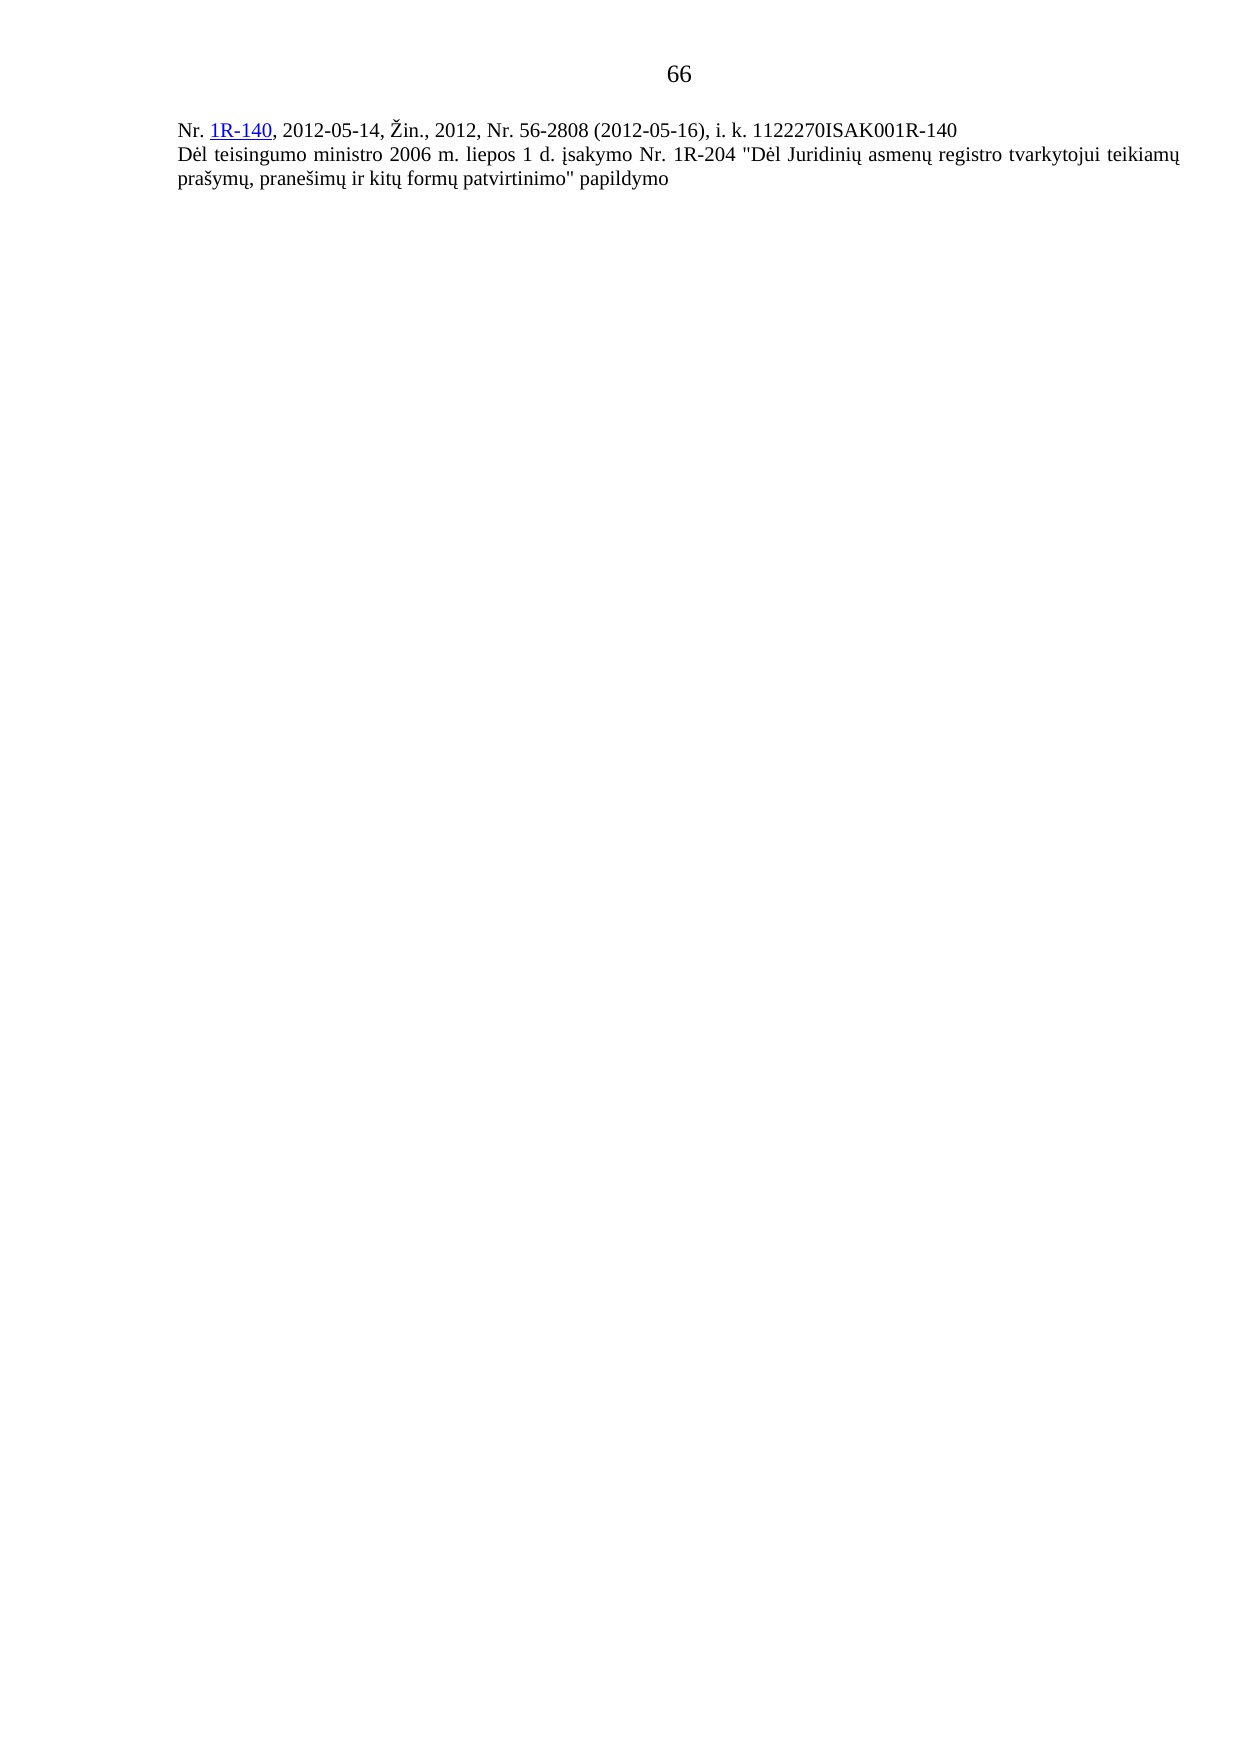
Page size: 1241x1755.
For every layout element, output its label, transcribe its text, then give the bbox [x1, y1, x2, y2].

text Nr. 1R-140, 2012-05-14, Žin., 2012, Nr. 56-2808 (2012-05-16), i. k. 1122270ISAK001R-140 [177, 118, 1181, 142]
text Dėl teisingumo ministro 2006 m. liepos 1 d. įsakymo Nr. 1R-204 "Dėl Juridinių asmenų registro tvarkytojui teikiamų prašymų, pranešimų ir kitų formų patvirtinimo" papildymo [177, 142, 1181, 190]
